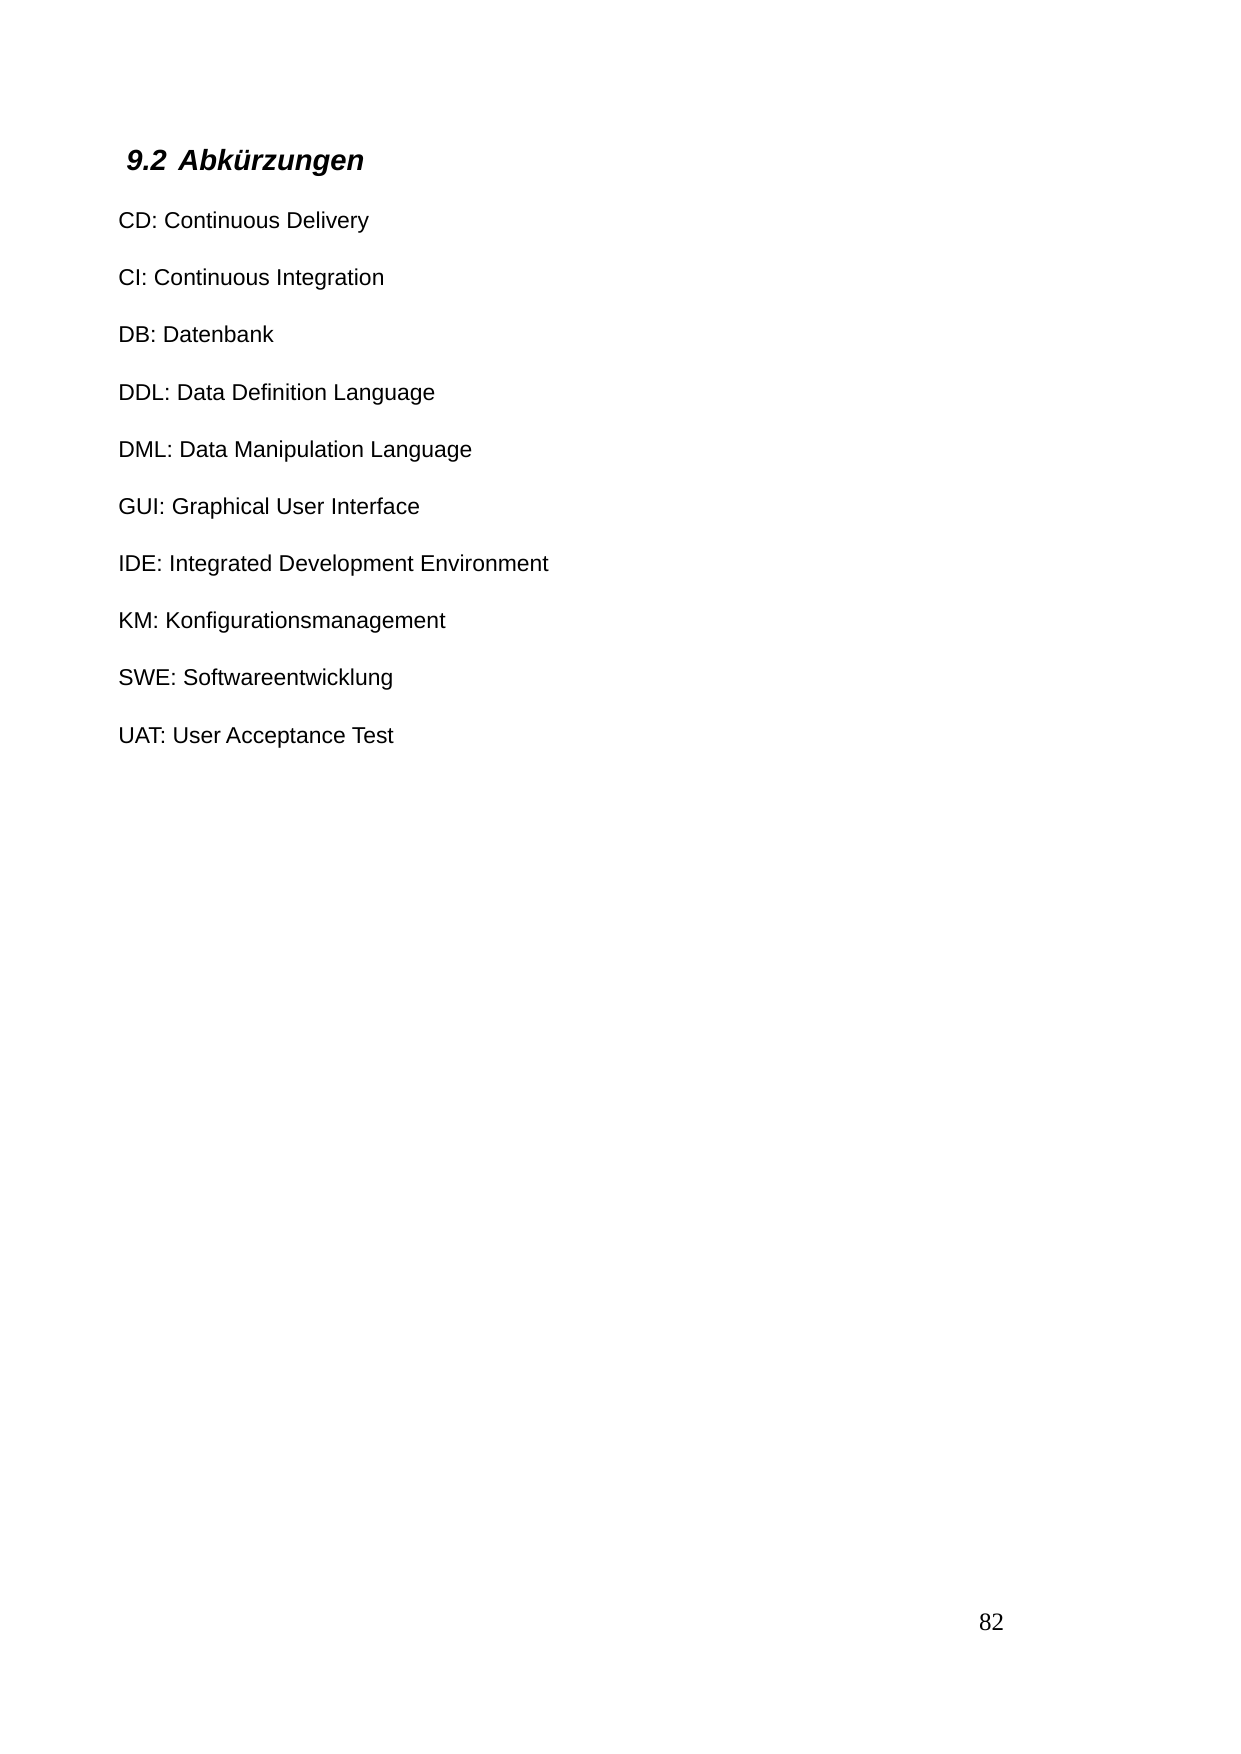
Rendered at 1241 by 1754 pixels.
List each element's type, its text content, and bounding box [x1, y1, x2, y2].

text KM: Konfigurationsmanagement [118, 607, 1004, 633]
text DB: Datenbank [118, 321, 1004, 348]
text DDL: Data Definition Language [118, 378, 1004, 405]
subtitle Abkürzungen [118, 143, 1004, 177]
text DML: Data Manipulation Language [118, 436, 1004, 462]
text UAT: User Acceptance Test [118, 722, 1004, 748]
text IDE: Integrated Development Environment [118, 550, 1004, 576]
text CD: Continuous Delivery [118, 207, 1004, 233]
text SWE: Softwareentwicklung [118, 664, 1004, 691]
text CI: Continuous Integration [118, 264, 1004, 290]
text GUI: Graphical User Interface [118, 493, 1004, 519]
